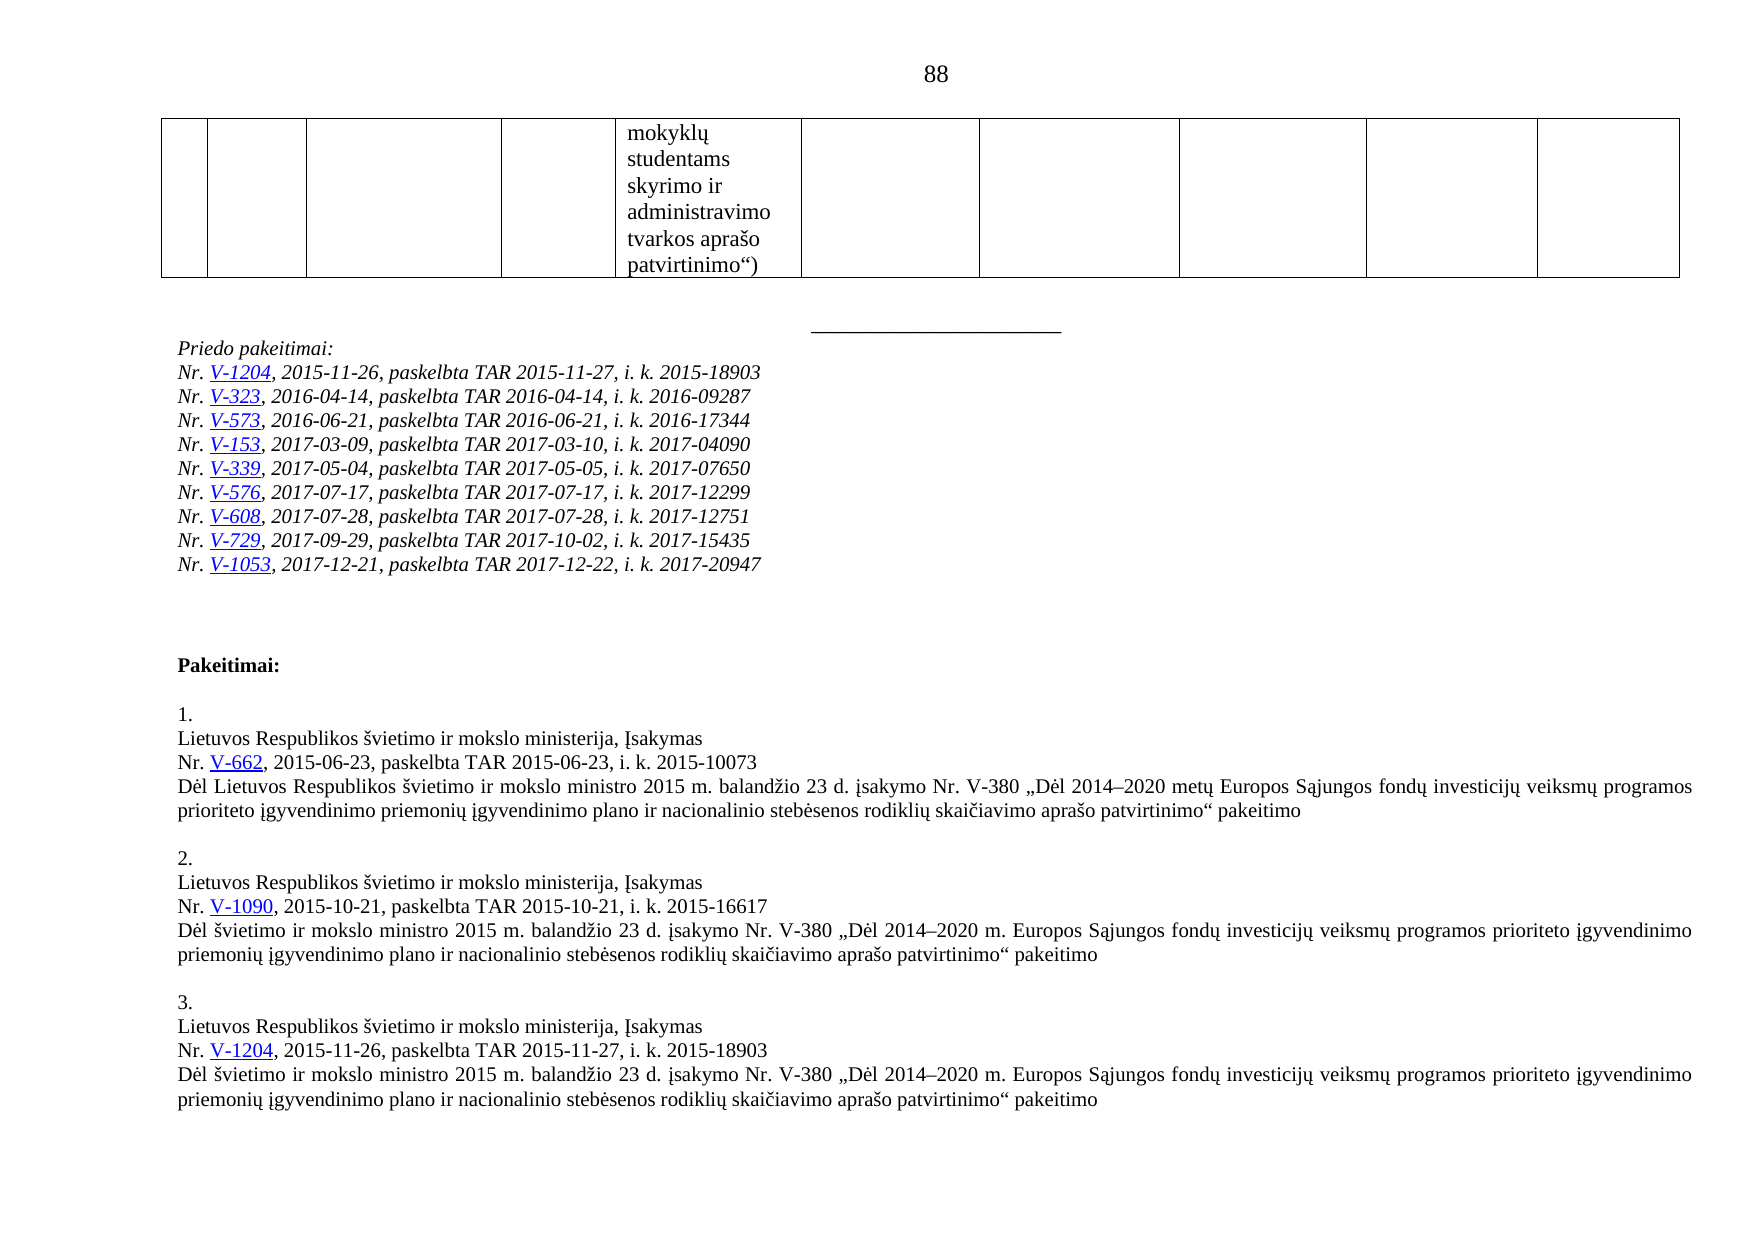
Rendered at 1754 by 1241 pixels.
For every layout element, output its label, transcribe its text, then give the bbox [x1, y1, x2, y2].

table_cell [980, 119, 1179, 277]
table_cell [802, 119, 979, 277]
text Nr. V-323, 2016-04-14, paskelbta TAR 2016-04-14, i. k. 2016-09287 [177, 384, 1695, 408]
table_cell mokyklų studentams skyrimo ir administravimo tvarkos aprašo patvirtinimo“) [616, 119, 801, 277]
text ____________________ [177, 307, 1695, 336]
text Pakeitimai: [177, 653, 1695, 677]
table_cell [1180, 119, 1366, 277]
text Nr. V-662, 2015-06-23, paskelbta TAR 2015-06-23, i. k. 2015-10073 [177, 749, 1695, 774]
text Nr. V-1053, 2017-12-21, paskelbta TAR 2017-12-22, i. k. 2017-20947 [177, 552, 1695, 576]
text Nr. V-1204, 2015-11-26, paskelbta TAR 2015-11-27, i. k. 2015-18903 [177, 360, 1695, 384]
text 2. [177, 846, 1695, 870]
text Lietuvos Respublikos švietimo ir mokslo ministerija, Įsakymas [177, 1014, 1695, 1038]
text Nr. V-153, 2017-03-09, paskelbta TAR 2017-03-10, i. k. 2017-04090 [177, 432, 1695, 456]
table_cell [162, 119, 207, 277]
text Nr. V-1090, 2015-10-21, paskelbta TAR 2015-10-21, i. k. 2015-16617 [177, 894, 1695, 918]
text Dėl Lietuvos Respublikos švietimo ir mokslo ministro 2015 m. balandžio 23 d. įsakymo Nr. V-380 „Dėl 2014–2020 metų Europos Sąjungos fondų investicijų veiksmų programos prioriteto įgyvendinimo priemonių įgyvendinimo plano ir nacionalinio stebėsenos rodiklių skaičiavimo aprašo patvirtinimo“ pakeitimo [177, 774, 1695, 822]
text 3. [177, 990, 1695, 1014]
table_cell [502, 119, 615, 277]
text Nr. V-1204, 2015-11-26, paskelbta TAR 2015-11-27, i. k. 2015-18903 [177, 1038, 1695, 1062]
text Priedo pakeitimai: [177, 336, 1695, 360]
text Nr. V-729, 2017-09-29, paskelbta TAR 2017-10-02, i. k. 2017-15435 [177, 528, 1695, 552]
table_cell [1538, 119, 1679, 277]
text Lietuvos Respublikos švietimo ir mokslo ministerija, Įsakymas [177, 726, 1695, 749]
table_cell [208, 119, 306, 277]
text Dėl švietimo ir mokslo ministro 2015 m. balandžio 23 d. įsakymo Nr. V-380 „Dėl 2014–2020 m. Europos Sąjungos fondų investicijų veiksmų programos prioriteto įgyvendinimo priemonių įgyvendinimo plano ir nacionalinio stebėsenos rodiklių skaičiavimo aprašo patvirtinimo“ pakeitimo [177, 1062, 1695, 1111]
text Nr. V-608, 2017-07-28, paskelbta TAR 2017-07-28, i. k. 2017-12751 [177, 504, 1695, 528]
text Nr. V-339, 2017-05-04, paskelbta TAR 2017-05-05, i. k. 2017-07650 [177, 456, 1695, 480]
text Nr. V-573, 2016-06-21, paskelbta TAR 2016-06-21, i. k. 2016-17344 [177, 408, 1695, 432]
table_cell [1367, 119, 1537, 277]
text Lietuvos Respublikos švietimo ir mokslo ministerija, Įsakymas [177, 870, 1695, 894]
text 1. [177, 701, 1695, 726]
table_cell [307, 119, 501, 277]
text Nr. V-576, 2017-07-17, paskelbta TAR 2017-07-17, i. k. 2017-12299 [177, 480, 1695, 504]
text Dėl švietimo ir mokslo ministro 2015 m. balandžio 23 d. įsakymo Nr. V-380 „Dėl 2014–2020 m. Europos Sąjungos fondų investicijų veiksmų programos prioriteto įgyvendinimo priemonių įgyvendinimo plano ir nacionalinio stebėsenos rodiklių skaičiavimo aprašo patvirtinimo“ pakeitimo [177, 918, 1695, 966]
